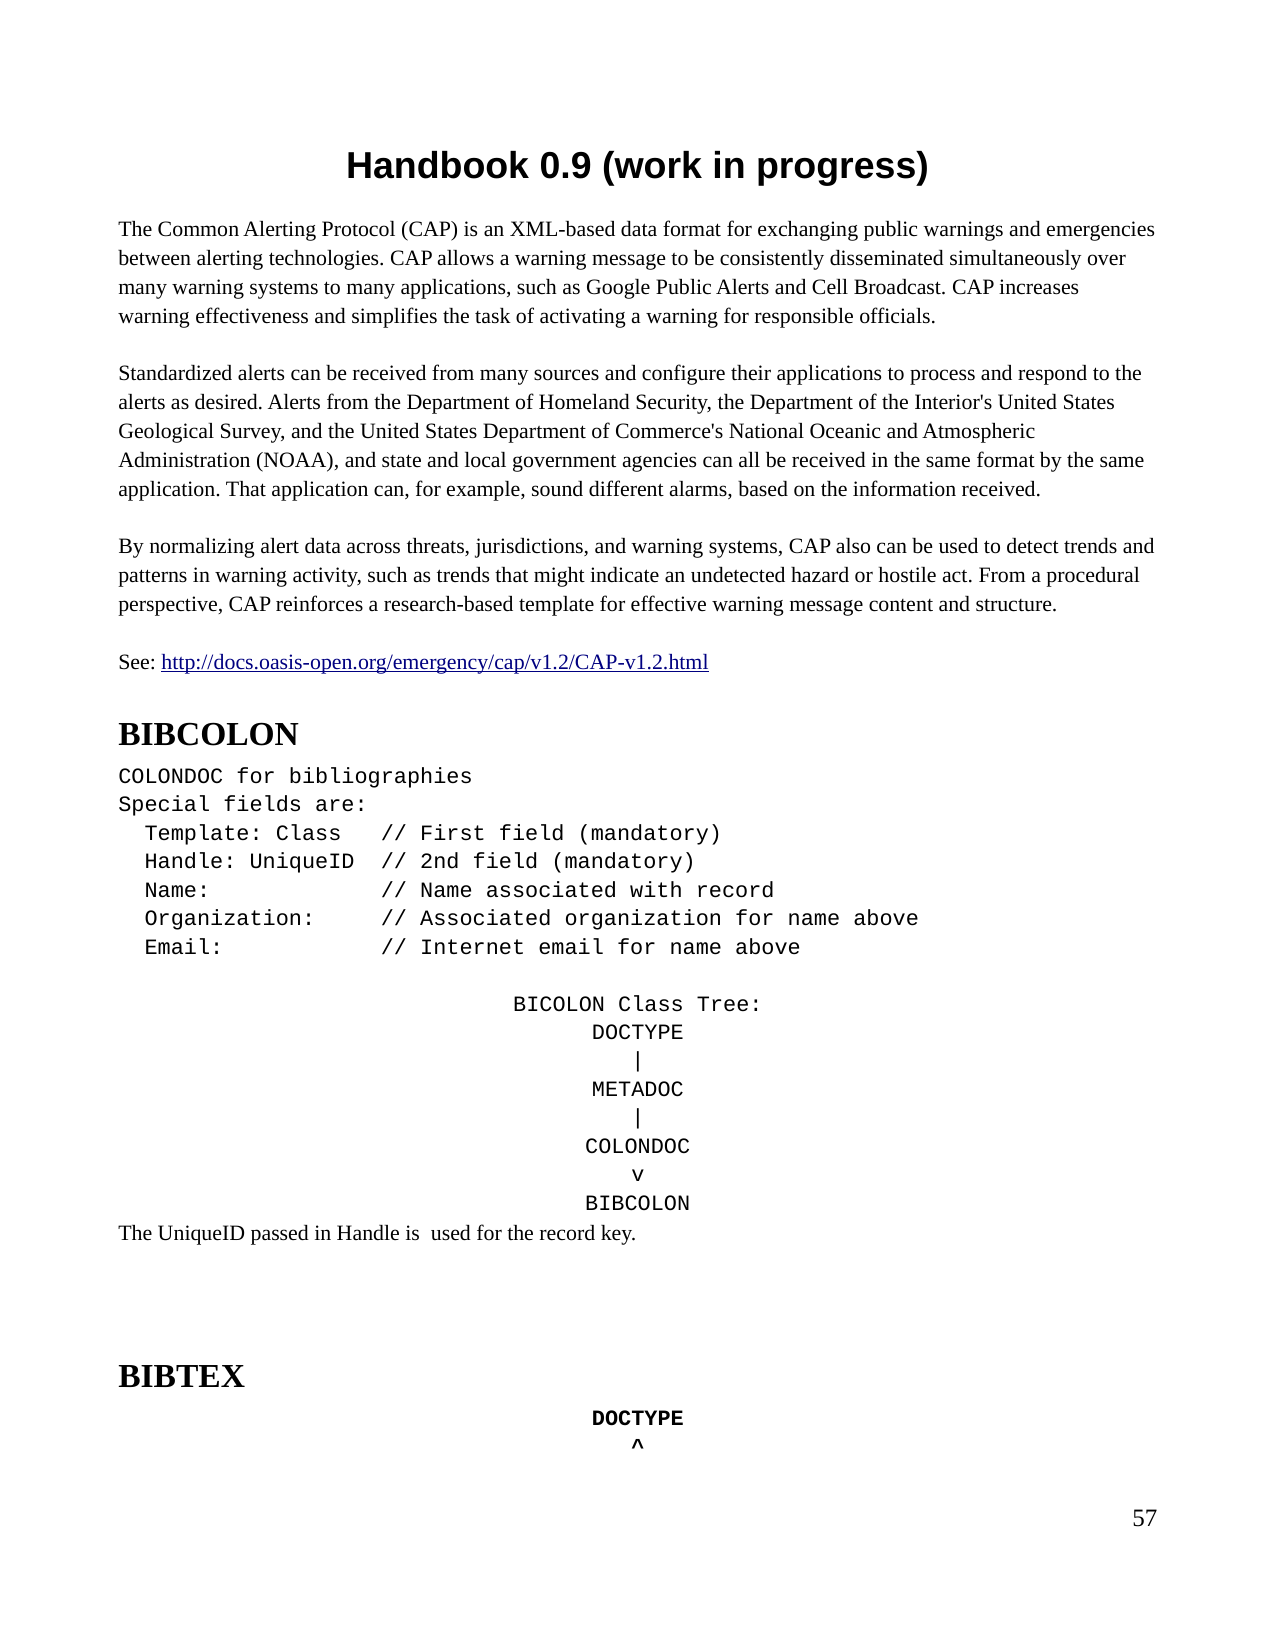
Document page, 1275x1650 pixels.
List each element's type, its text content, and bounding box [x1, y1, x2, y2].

text DOCTYPE [118, 1021, 1157, 1046]
text BICOLON Class Tree: [118, 993, 1157, 1018]
text Standardized alerts can be received from many sources and configure their applications to process and respond to the alerts as desired. Alerts from the Department of Homeland Security, the Department of the Interior's United States Geological Survey, and the United States Department of Commerce's National Oceanic and Atmospheric Administration (NOAA), and state and local government agencies can all be received in the same format by the same application. That application can, for example, sound different alarms, based on the information received. [118, 360, 1157, 501]
text ^ [118, 1436, 1157, 1461]
text Email: // Internet email for name above [118, 936, 1157, 961]
text The UniqueID passed in Handle is used for the record key. [118, 1220, 1157, 1246]
text The Common Alerting Protocol (CAP) is an XML-based data format for exchanging public warnings and emergencies between alerting technologies. CAP allows a warning message to be consistently disseminated simultaneously over many warning systems to many applications, such as Google Public Alerts and Cell Broadcast. CAP increases warning effectiveness and simplifies the task of activating a warning for responsible officials. [118, 216, 1157, 328]
text BIBCOLON [118, 1192, 1157, 1217]
text Template: Class // First field (mandatory) [118, 822, 1157, 847]
text See: http://docs.oasis-open.org/emergency/cap/v1.2/CAP-v1.2.html [118, 649, 1157, 674]
text v [118, 1163, 1157, 1188]
text COLONDOC [118, 1135, 1157, 1160]
text By normalizing alert data across threats, jurisdictions, and warning systems, CAP also can be used to detect trends and patterns in warning activity, such as trends that might indicate an undetected hazard or hostile act. From a procedural perspective, CAP reinforces a research-based template for effective warning message content and structure. [118, 533, 1157, 617]
text Organization: // Associated organization for name above [118, 907, 1157, 932]
text | [118, 1050, 1157, 1074]
text DOCTYPE [118, 1408, 1157, 1432]
text METADOC [118, 1078, 1157, 1103]
text Handle: UniqueID // 2nd field (mandatory) [118, 851, 1157, 875]
text | [118, 1107, 1157, 1131]
subtitle BIBCOLON [118, 714, 1157, 753]
text Special fields are: [118, 794, 1157, 818]
subtitle BIBTEX [118, 1356, 1157, 1395]
text Name: // Name associated with record [118, 879, 1157, 904]
text COLONDOC for bibliographies [118, 765, 1157, 790]
